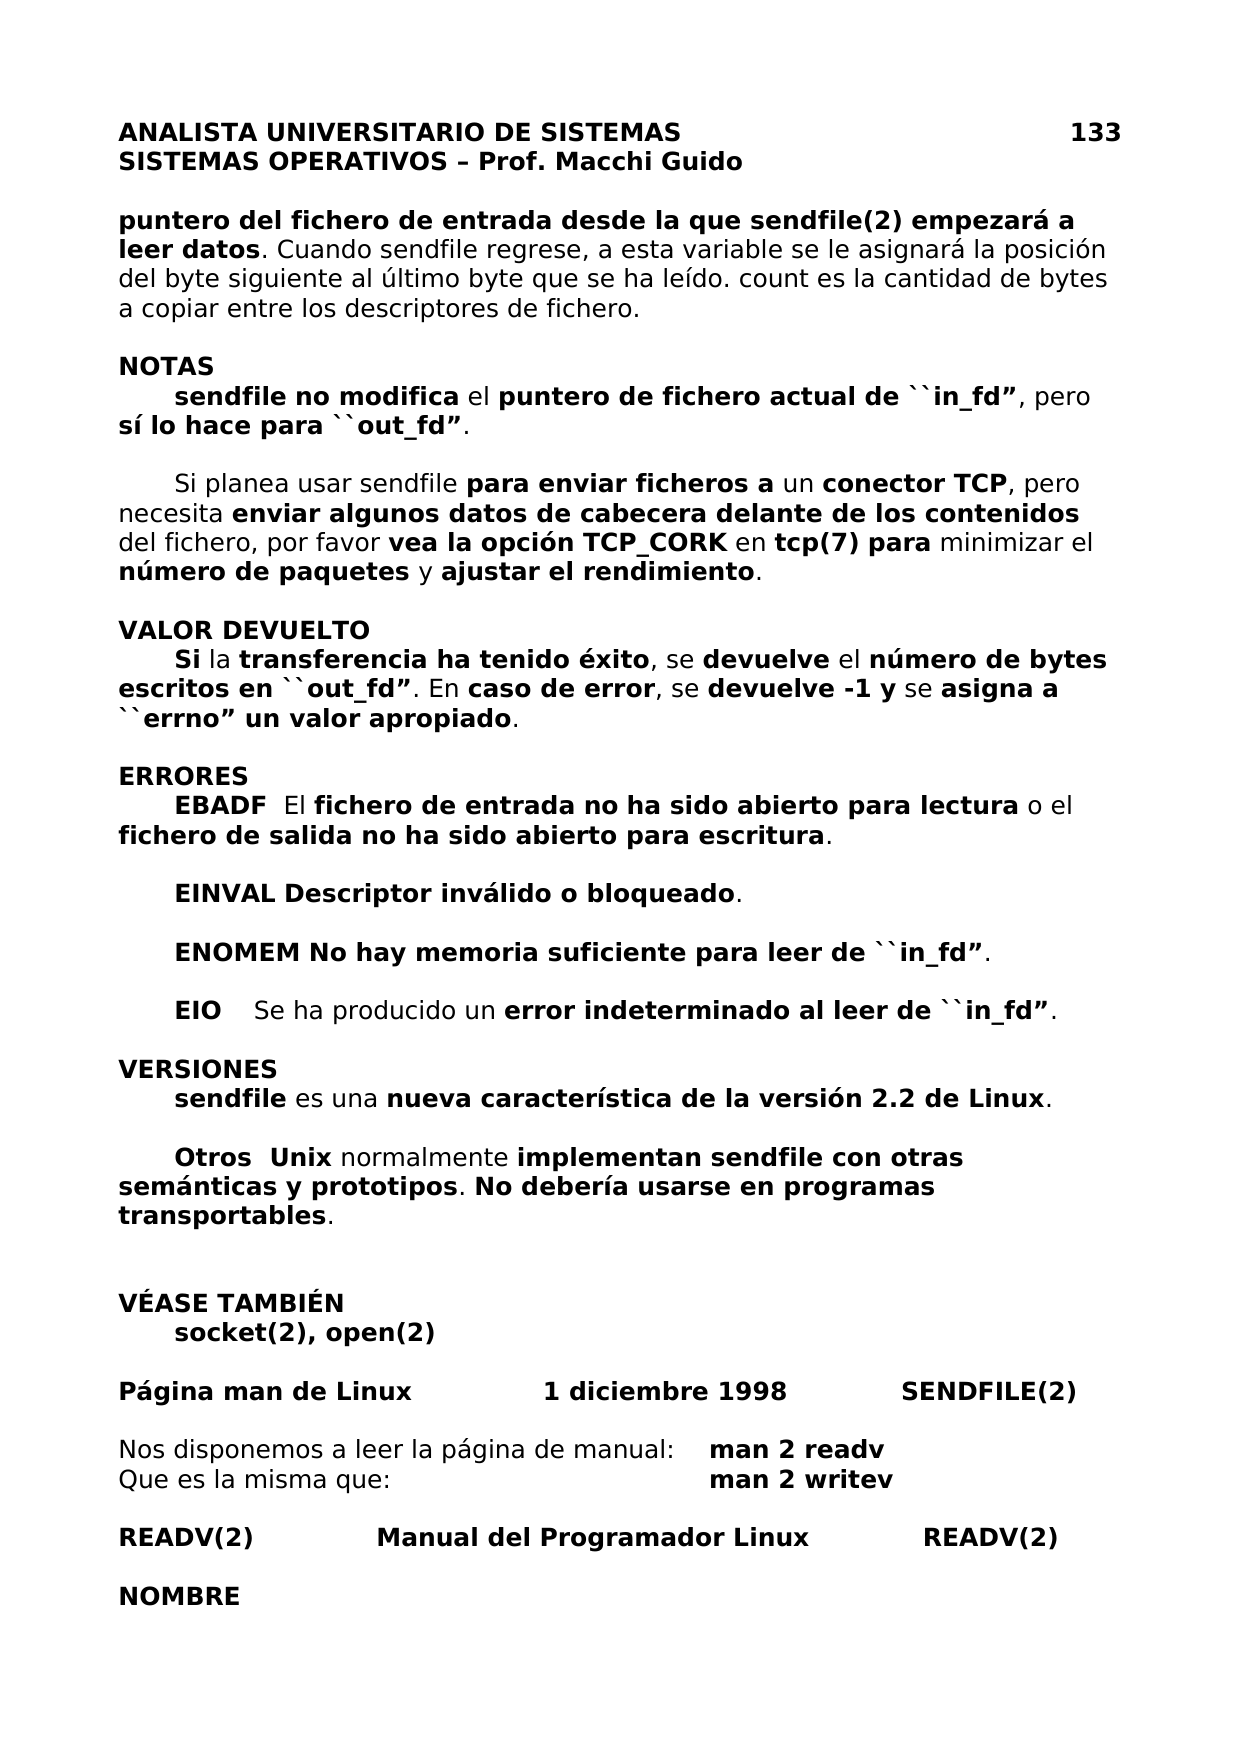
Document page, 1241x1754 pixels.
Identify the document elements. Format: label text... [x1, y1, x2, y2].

text VALOR DEVUELTO [118, 616, 1122, 645]
text Nos disponemos a leer la página de manual: man 2 readv [118, 1436, 1122, 1465]
text ERRORES [118, 762, 1122, 792]
text sendfile no modifica el puntero de fichero actual de ``in_fd”, pero sí lo hace para ``out_fd”. [118, 382, 1122, 440]
text NOTAS [118, 352, 1122, 382]
text socket(2), open(2) [118, 1318, 1122, 1348]
text sendfile es una nueva característica de la versión 2.2 de Linux. [118, 1084, 1122, 1113]
text Si planea usar sendfile para enviar ficheros a un conector TCP, pero necesita enviar algunos datos de cabecera delante de los contenidos del fichero, por favor vea la opción TCP_CORK en tcp(7) para minimizar el número de paquetes y ajustar el rendimiento. [118, 469, 1122, 587]
text NOMBRE [118, 1582, 1122, 1611]
text EINVAL Descriptor inválido o bloqueado. [118, 879, 1122, 909]
text Que es la misma que: man 2 writev [118, 1465, 1122, 1494]
text READV(2) Manual del Programador Linux READV(2) [118, 1523, 1122, 1553]
text puntero del fichero de entrada desde la que sendfile(2) empezará a leer datos. Cuando sendfile regrese, a esta variable se le asignará la posición del byte siguiente al último byte que se ha leído. count es la cantidad de bytes a copiar entre los descriptores de fichero. [118, 206, 1122, 323]
text Si la transferencia ha tenido éxito, se devuelve el número de bytes escritos en ``out_fd”. En caso de error, se devuelve -1 y se asigna a ``errno” un valor apropiado. [118, 645, 1122, 733]
text VÉASE TAMBIÉN [118, 1289, 1122, 1318]
text ENOMEM No hay memoria suficiente para leer de ``in_fd”. [118, 938, 1122, 967]
text VERSIONES [118, 1055, 1122, 1084]
text Otros Unix normalmente implementan sendfile con otras semánticas y prototipos. No debería usarse en programas transportables. [118, 1143, 1122, 1231]
text Página man de Linux 1 diciembre 1998 SENDFILE(2) [118, 1377, 1122, 1406]
text EIO Se ha producido un error indeterminado al leer de ``in_fd”. [118, 996, 1122, 1026]
text EBADF El fichero de entrada no ha sido abierto para lectura o el fichero de salida no ha sido abierto para escritura. [118, 792, 1122, 850]
